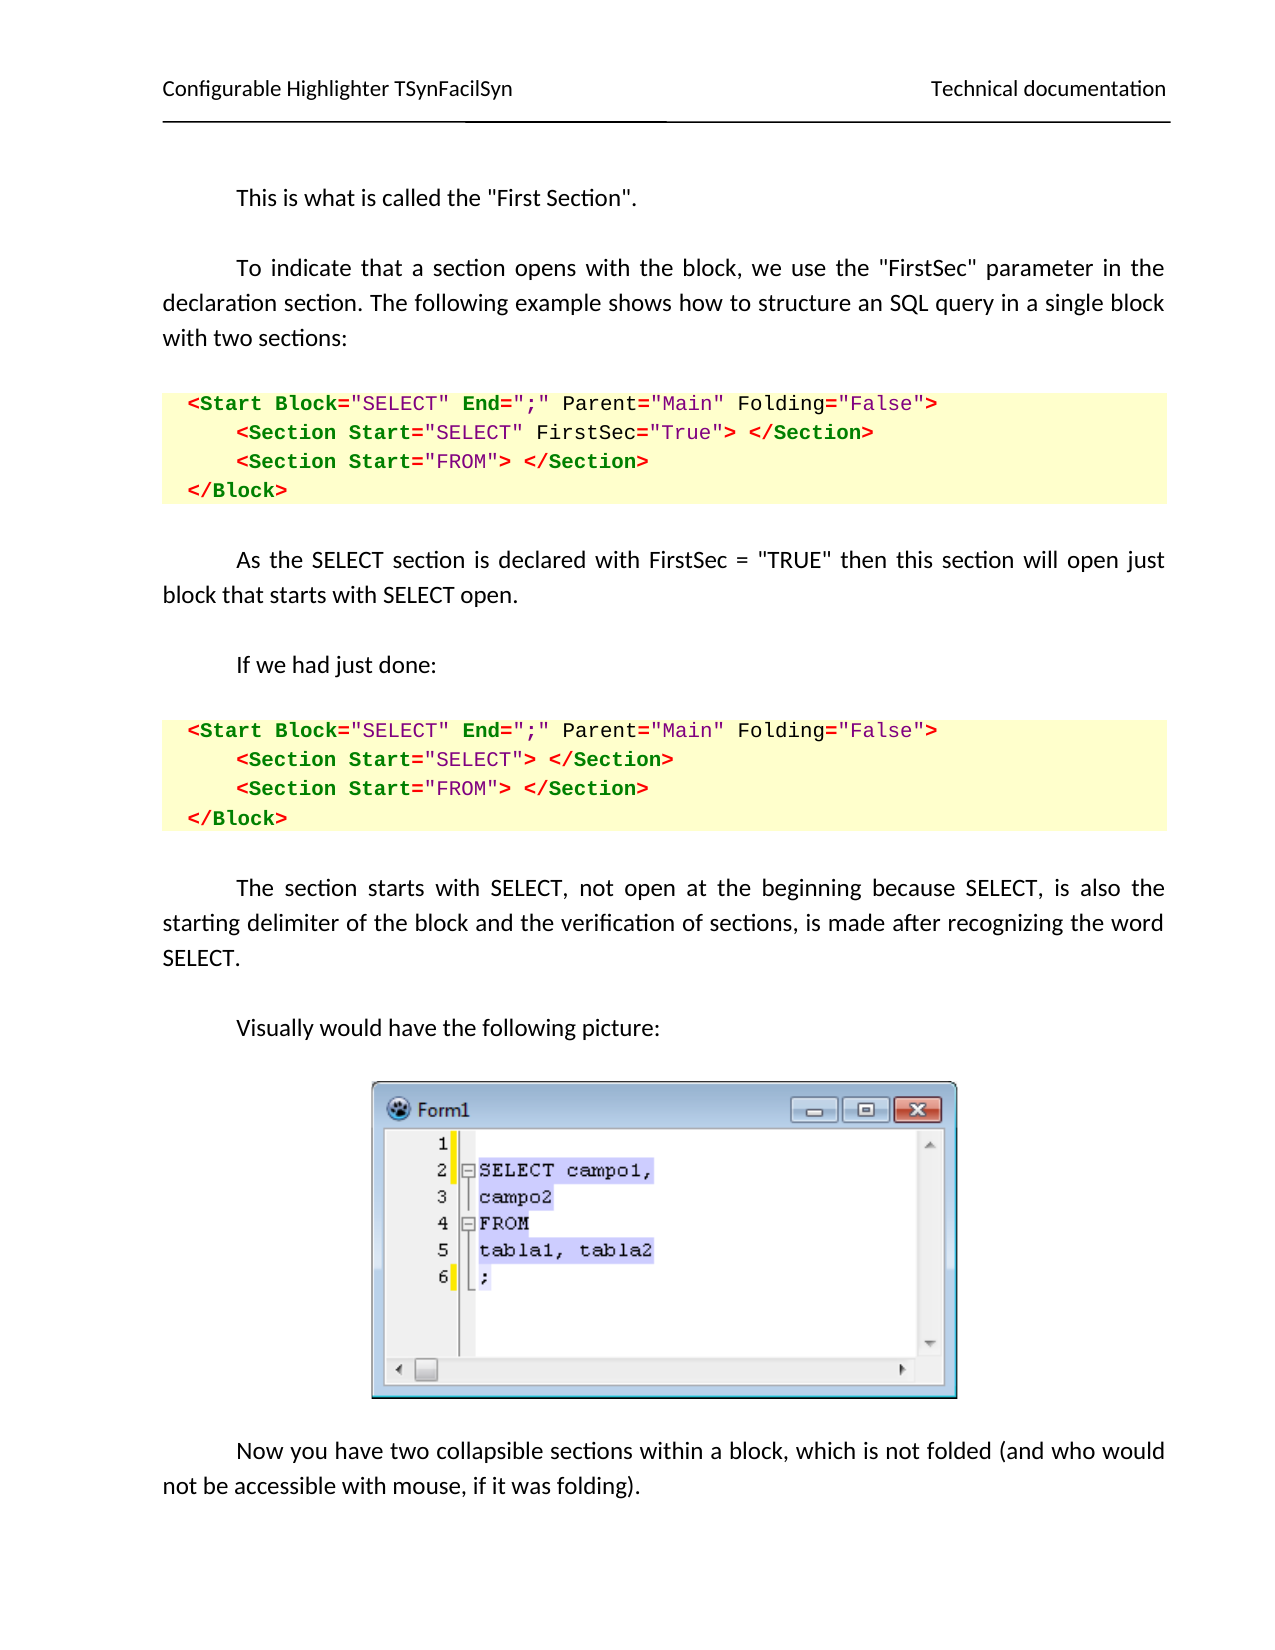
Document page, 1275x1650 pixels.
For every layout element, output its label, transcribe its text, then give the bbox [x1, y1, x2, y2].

picture [371, 1081, 958, 1399]
text <Section Start="FROM"> </Section> [162, 778, 1167, 802]
text This is what is called the "First Section". [162, 183, 1167, 213]
text <Start Block="SELECT" End=";" Parent="Main" Folding="False"> [162, 720, 1167, 743]
text <Section Start="SELECT" FirstSec="True"> </Section> [162, 422, 1167, 446]
text <Start Block="SELECT" End=";" Parent="Main" Folding="False"> [162, 393, 1167, 416]
text To indicate that a section opens with the block, we use the "FirstSec" parameter in the declaration section. The following example shows how to structure an SQL query in a single block with two sections: [162, 253, 1167, 353]
text If we had just done: [162, 650, 1167, 680]
text Now you have two collapsible sections within a block, which is not folded (and who would not be accessible with mouse, if it was folding). [162, 1435, 1167, 1501]
text As the SELECT section is declared with FirstSec = "TRUE" then this section will open just block that starts with SELECT open. [162, 545, 1167, 610]
text </Block> [162, 480, 1167, 504]
text <Section Start="FROM"> </Section> [162, 451, 1167, 475]
text </Block> [162, 807, 1167, 831]
text The section starts with SELECT, not open at the beginning because SELECT, is also the starting delimiter of the block and the verification of sections, is made after recognizing the word SELECT. [162, 872, 1167, 972]
text <Section Start="SELECT"> </Section> [162, 749, 1167, 773]
text Visually would have the following picture: [162, 1012, 1167, 1042]
